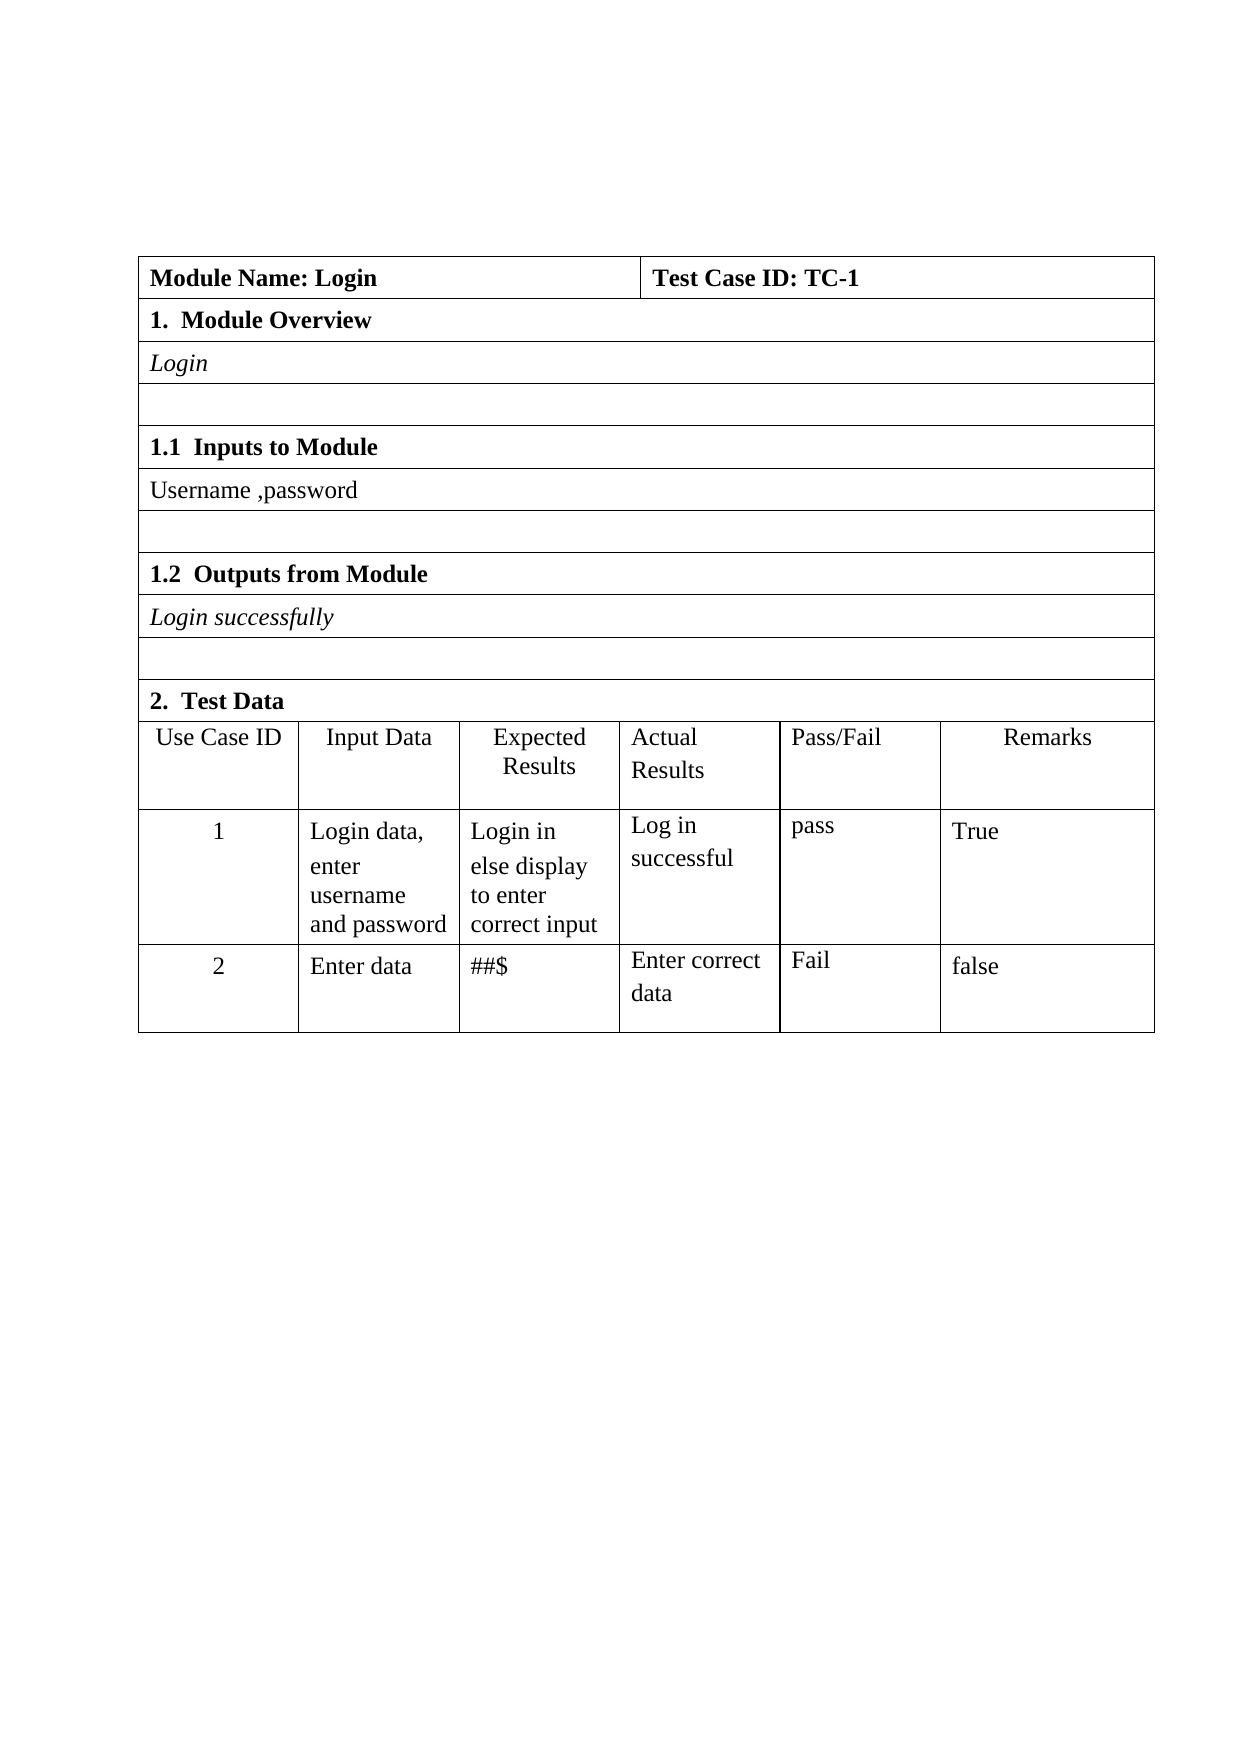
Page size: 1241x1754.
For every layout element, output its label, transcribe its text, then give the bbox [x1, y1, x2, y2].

table_cell [139, 384, 1154, 425]
table_cell Log in successful [620, 810, 779, 944]
table_header Module Name: Login [139, 257, 640, 298]
table_cell True [941, 810, 1154, 944]
table_cell Enter data [299, 945, 459, 1032]
table_cell Username ,password [139, 469, 1154, 510]
table_cell [139, 638, 1154, 679]
table_header Test Case ID: TC-1 [641, 257, 1154, 298]
table_cell Login in else display to enter correct input [460, 810, 619, 944]
table_cell Expected Results [460, 722, 619, 809]
table_cell Fail [781, 945, 940, 1032]
table_cell Use Case ID [139, 722, 298, 809]
table_cell 1 [139, 810, 298, 944]
table_cell 2. Test Data [139, 680, 1154, 721]
table_cell Input Data [299, 722, 459, 809]
table_cell pass [781, 810, 940, 944]
table_cell Login data, enter username and password [299, 810, 459, 944]
table_cell Pass/Fail [781, 722, 940, 809]
table_cell false [941, 945, 1154, 1032]
table_cell Remarks [941, 722, 1154, 809]
table_cell Login successfully [139, 595, 1154, 637]
table_cell 1.1 Inputs to Module [139, 426, 1154, 467]
table_cell Actual Results [620, 722, 779, 809]
table_cell 2 [139, 945, 298, 1032]
table_cell [139, 511, 1154, 552]
table_cell ##$ [460, 945, 619, 1032]
table_cell 1.2 Outputs from Module [139, 553, 1154, 594]
table_cell Enter correct data [620, 945, 779, 1032]
table_cell Login [139, 342, 1154, 383]
table_cell 1. Module Overview [139, 299, 1154, 341]
